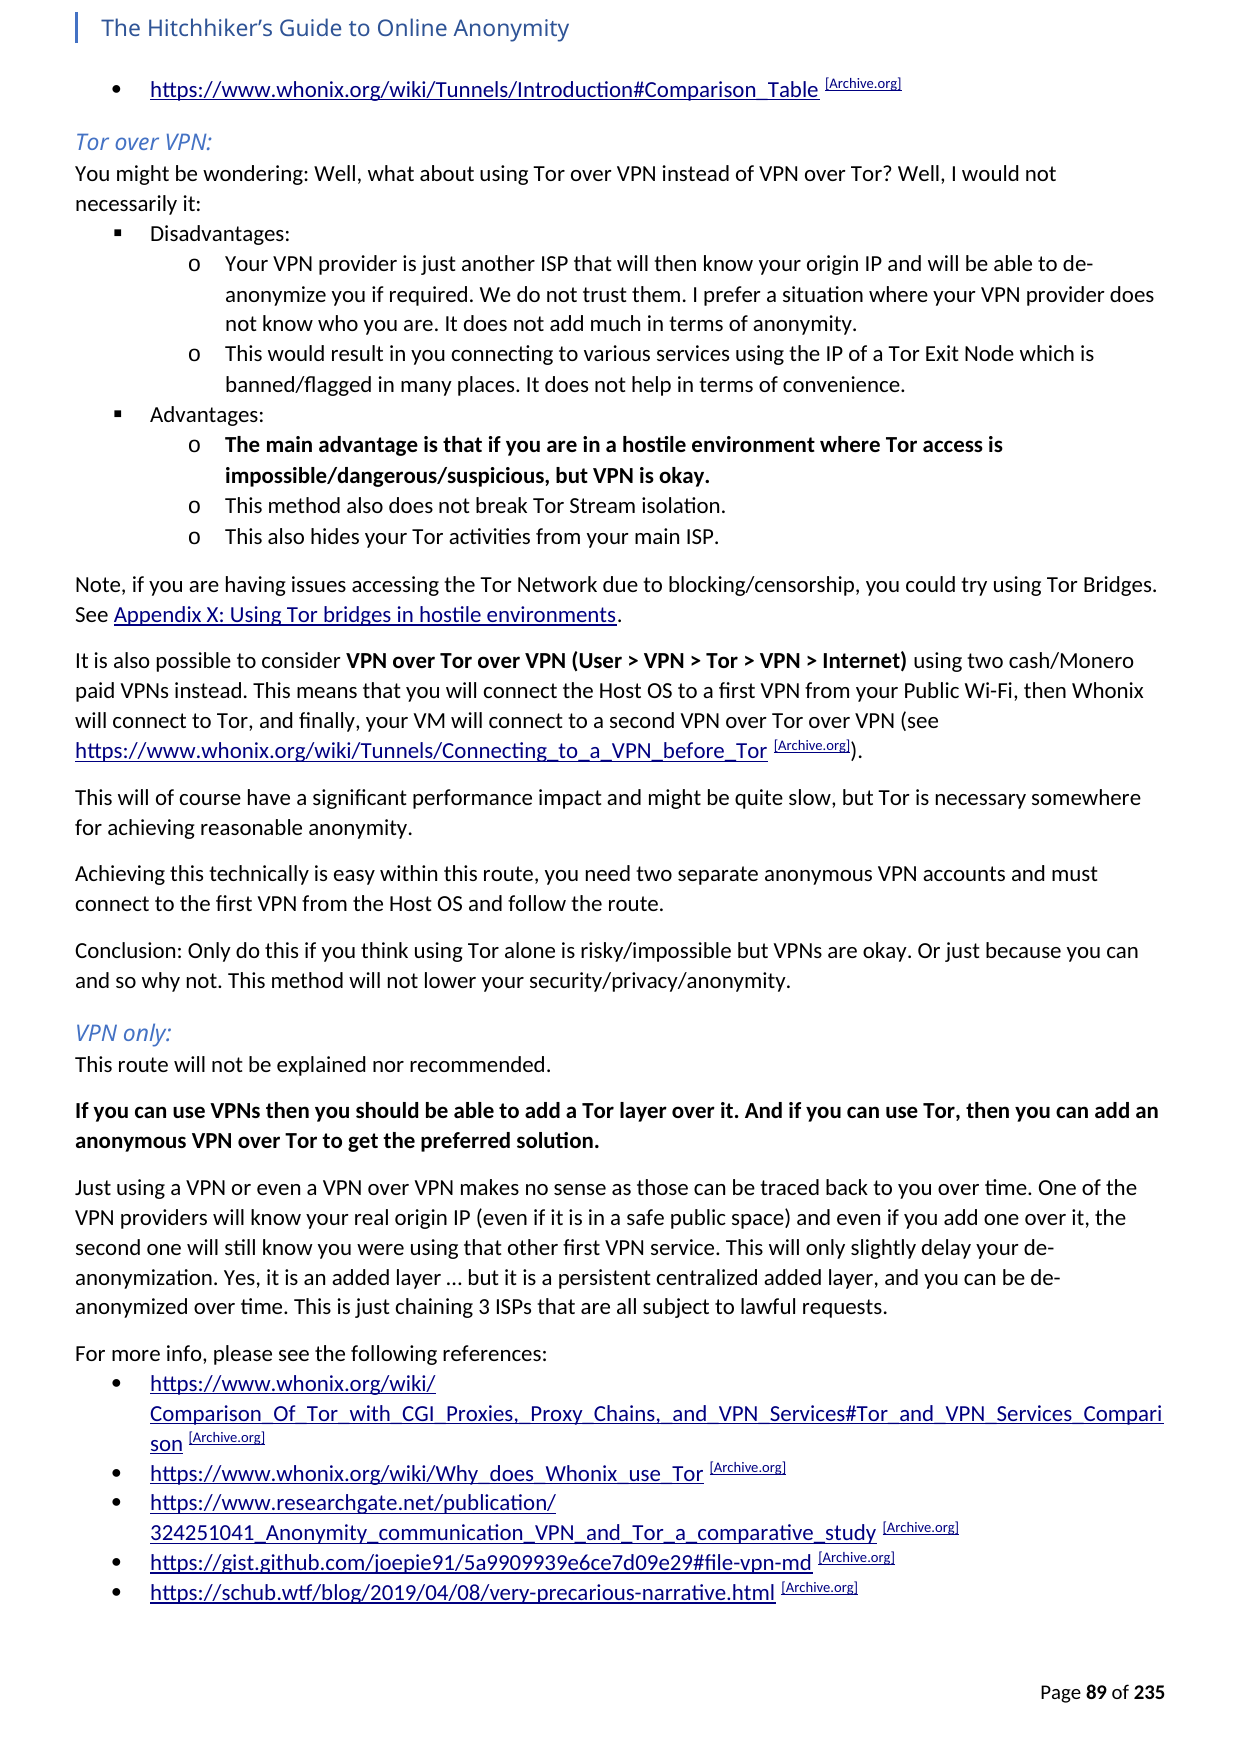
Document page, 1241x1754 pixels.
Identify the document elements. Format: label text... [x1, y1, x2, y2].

text Just using a VPN or even a VPN over VPN makes no sense as those can be traced back to you over time. One of the VPN providers will know your real origin IP (even if it is in a safe public space) and even if you add one over it, the second one will still know you were using that other first VPN service. This will only slightly delay your de-anonymization. Yes, it is an added layer … but it is a persistent centralized added layer, and you can be de-anonymized over time. This is just chaining 3 ISPs that are all subject to lawful requests. [75, 1173, 1165, 1321]
subtitle VPN only: [75, 1016, 1165, 1048]
list Advantages: [112, 400, 1165, 428]
list https://www.whonix.org/wiki/Tunnels/Introduction#Comparison_Table [Archive.org] [112, 75, 1165, 103]
list https://www.whonix.org/wiki/Comparison_Of_Tor_with_CGI_Proxies,_Proxy_Chains,_and_VPN_Services#Tor_and_VPN_Services_Comparison [Archive.org] [112, 1369, 1165, 1457]
list https://gist.github.com/joepie91/5a9909939e6ce7d09e29#file-vpn-md [Archive.org] [112, 1548, 1165, 1576]
text This route will not be explained nor recommended. [75, 1050, 1165, 1078]
list https://www.researchgate.net/publication/324251041_Anonymity_communication_VPN_and_Tor_a_comparative_study [Archive.org] [112, 1488, 1165, 1546]
list Disadvantages: [112, 219, 1165, 247]
text Achieving this technically is easy within this route, you need two separate anonymous VPN accounts and must connect to the first VPN from the Host OS and follow the route. [75, 859, 1165, 917]
list https://schub.wtf/blog/2019/04/08/very-precarious-narrative.html [Archive.org] [112, 1578, 1165, 1606]
text Note, if you are having issues accessing the Tor Network due to blocking/censorship, you could try using Tor Bridges. See Appendix X: Using Tor bridges in hostile environments. [75, 570, 1165, 628]
text If you can use VPNs then you should be able to add a Tor layer over it. And if you can use Tor, then you can add an anonymous VPN over Tor to get the preferred solution. [75, 1096, 1165, 1154]
text Conclusion: Only do this if you think using Tor alone is risky/impossible but VPNs are okay. Or just because you can and so why not. This method will not lower your security/privacy/anonymity. [75, 936, 1165, 994]
list Your VPN provider is just another ISP that will then know your origin IP and will be able to de-anonymize you if required. We do not trust them. I prefer a situation where your VPN provider does not know who you are. It does not add much in terms of anonymity. [187, 249, 1165, 338]
list This would result in you connecting to various services using the IP of a Tor Exit Node which is banned/flagged in many places. It does not help in terms of convenience. [187, 339, 1165, 398]
list This method also does not break Tor Stream isolation. [187, 491, 1165, 520]
list The main advantage is that if you are in a hostile environment where Tor access is impossible/dangerous/suspicious, but VPN is okay. [187, 430, 1165, 489]
text For more info, please see the following references: [75, 1339, 1165, 1367]
text It is also possible to consider VPN over Tor over VPN (User > VPN > Tor > VPN > Internet) using two cash/Monero paid VPNs instead. This means that you will connect the Host OS to a first VPN from your Public Wi-Fi, then Whonix will connect to Tor, and finally, your VM will connect to a second VPN over Tor over VPN (see https://www.whonix.org/wiki/Tunnels/Connecting_to_a_VPN_before_Tor [Archive.org]). [75, 647, 1165, 764]
text This will of course have a significant performance impact and might be quite slow, but Tor is necessary somewhere for achieving reasonable anonymity. [75, 783, 1165, 841]
text You might be wondering: Well, what about using Tor over VPN instead of VPN over Tor? Well, I would not necessarily it: [75, 159, 1165, 217]
list This also hides your Tor activities from your main ISP. [187, 522, 1165, 552]
list https://www.whonix.org/wiki/Why_does_Whonix_use_Tor [Archive.org] [112, 1459, 1165, 1487]
subtitle Tor over VPN: [75, 126, 1165, 157]
